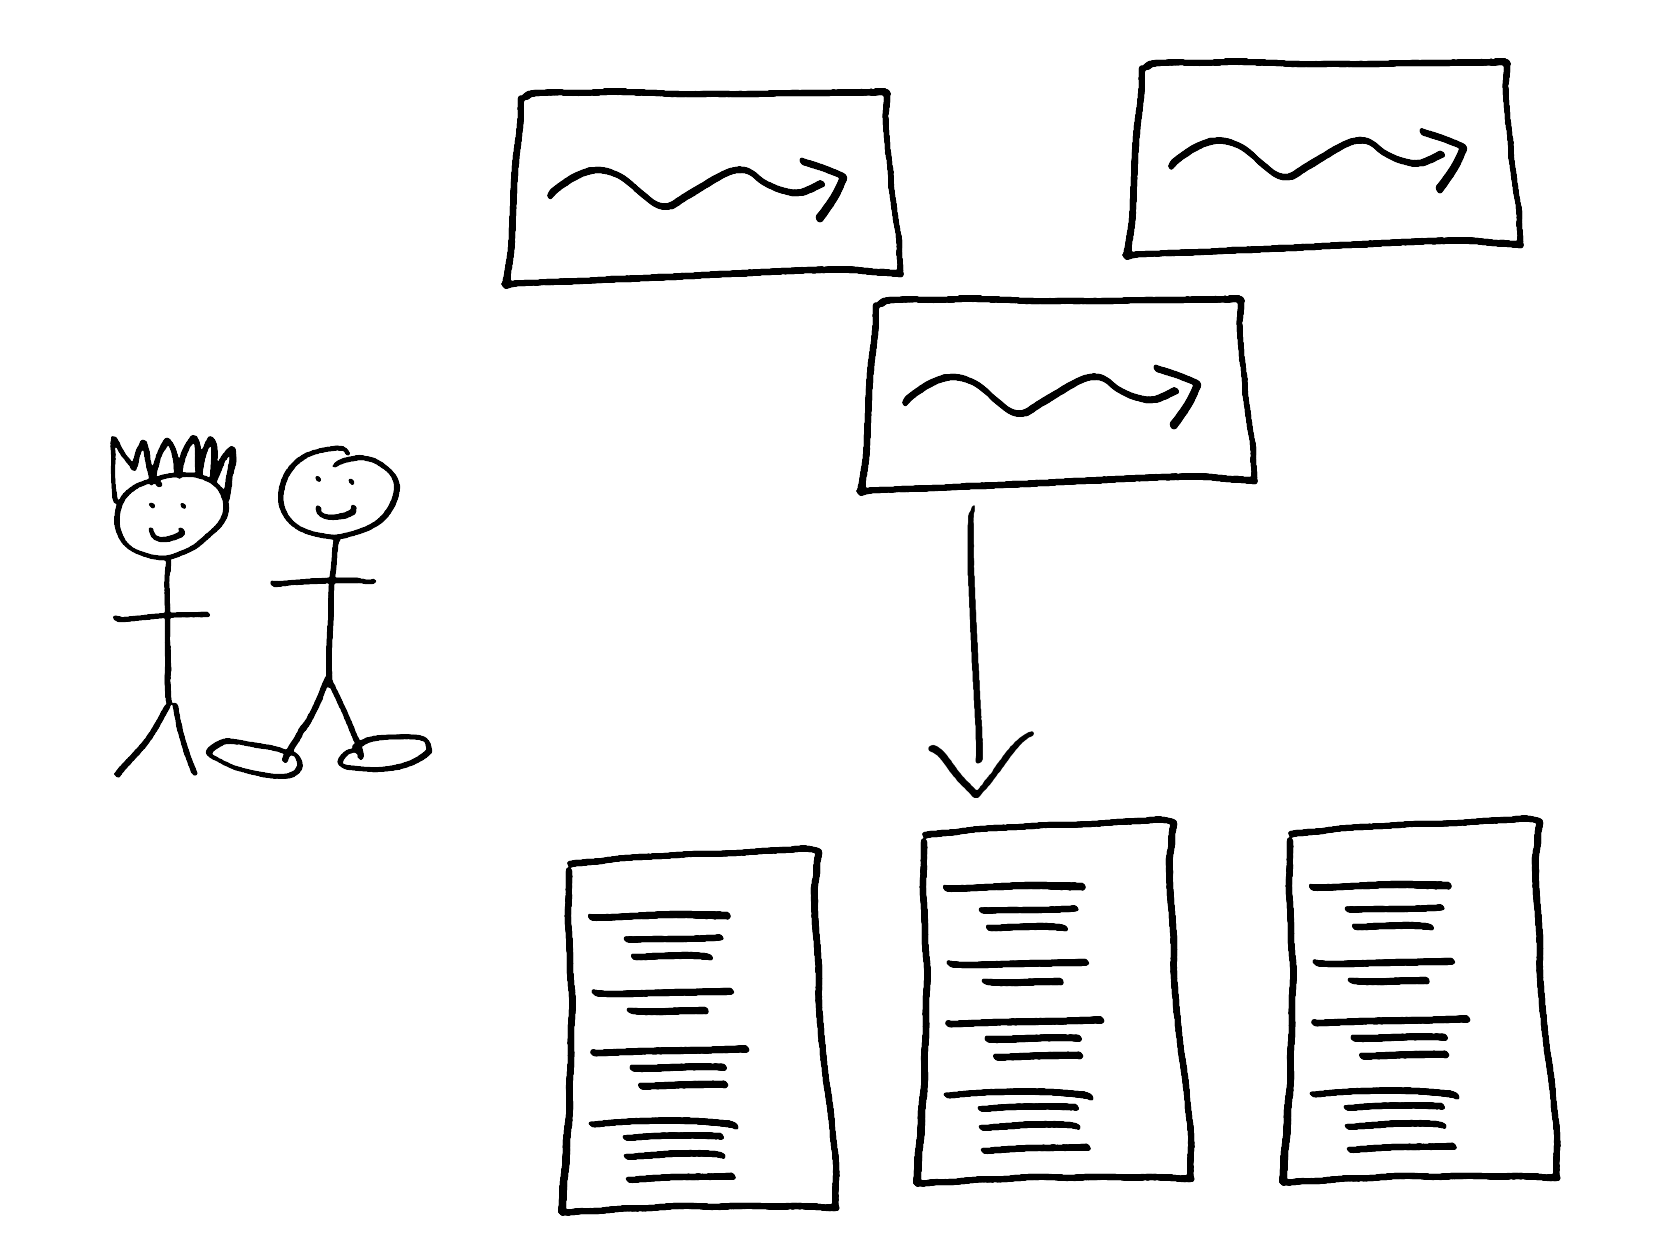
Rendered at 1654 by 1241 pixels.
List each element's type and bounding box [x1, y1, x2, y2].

picture [856, 295, 1258, 496]
picture [82, 413, 443, 801]
picture [460, 505, 1654, 1241]
picture [501, 88, 904, 290]
picture [1122, 58, 1524, 260]
